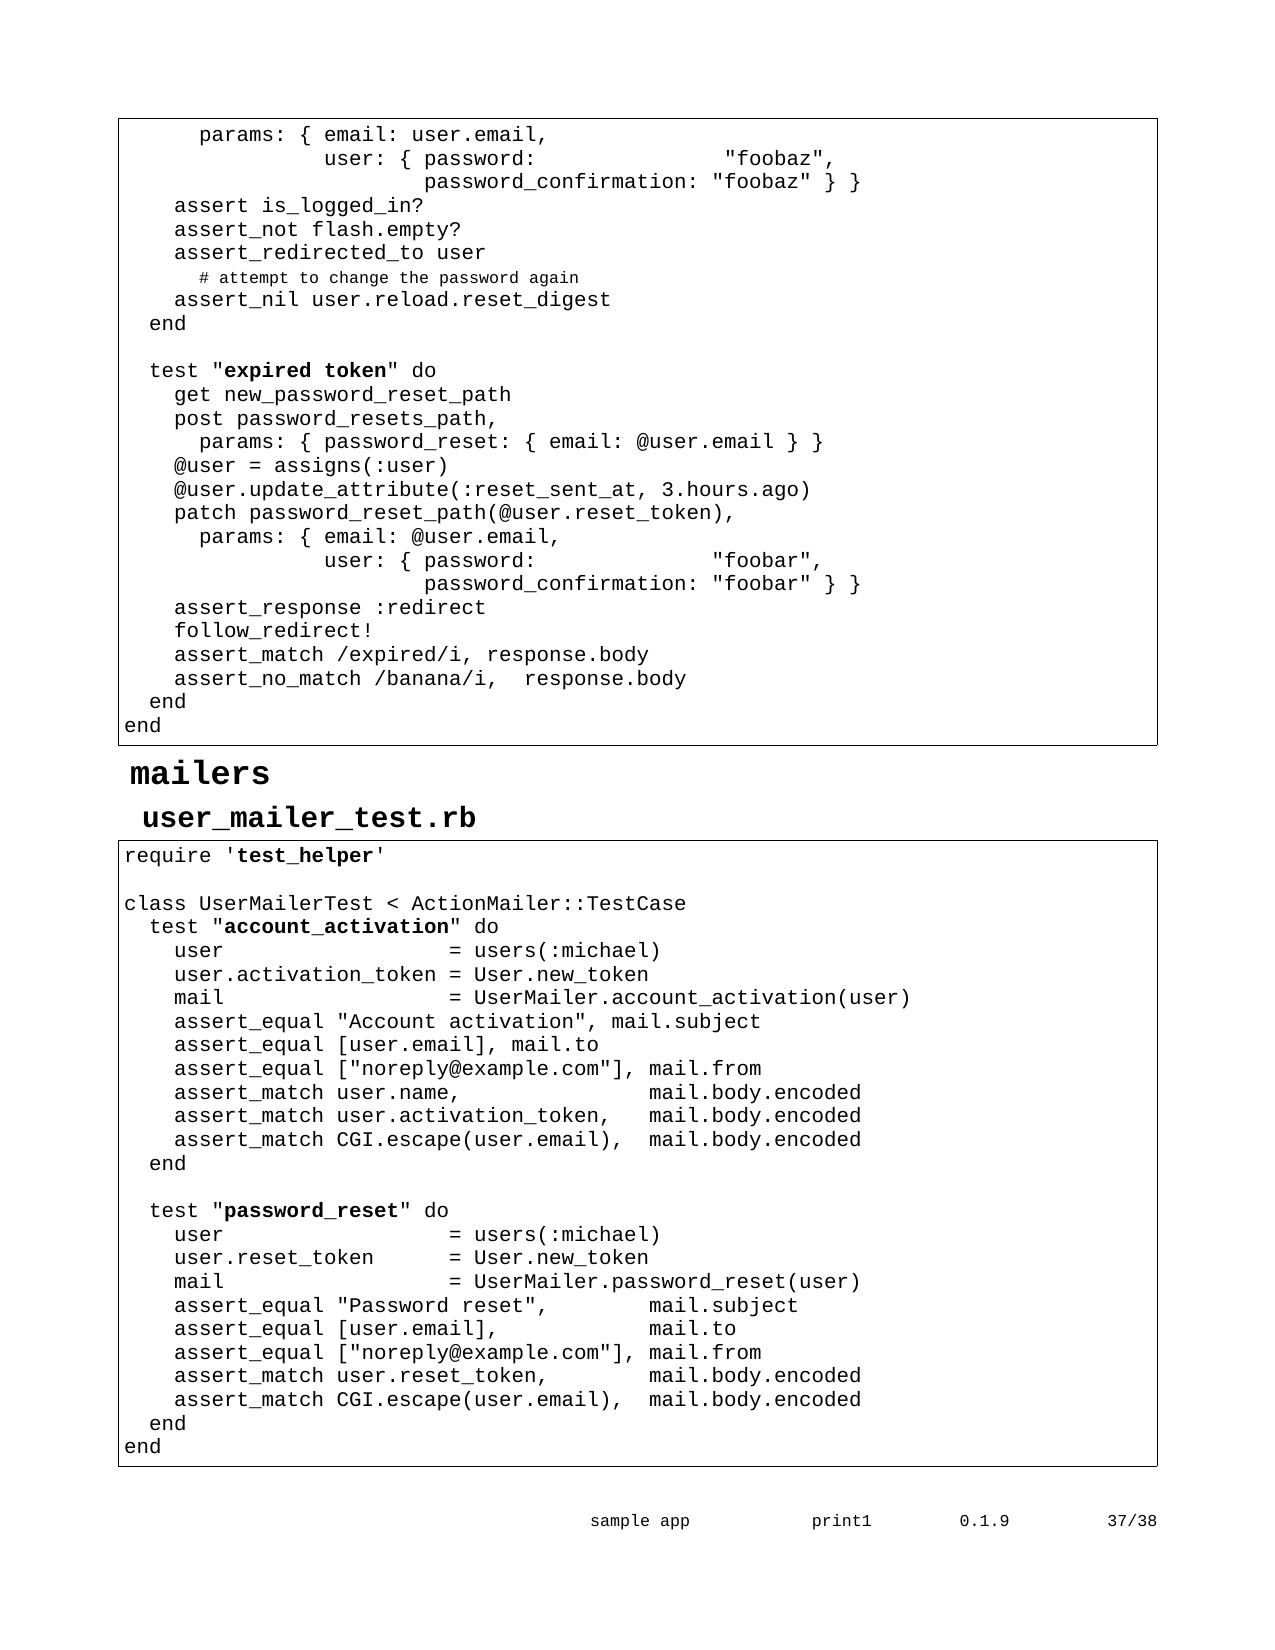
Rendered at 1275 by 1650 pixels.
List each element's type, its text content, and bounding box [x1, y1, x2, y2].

subtitle mailers [130, 756, 1157, 794]
subtitle user_mailer_test.rb [142, 803, 1157, 837]
table_header params: { email: user.email, user: { password: "foobaz", password_confirmation: "foobaz" } } assert is_logged_in? assert_not flash.empty? assert_redirected_to user # attempt to change the password again assert_nil user.reload.reset_digest end test "expired token" do get new_password_reset_path post password_resets_path, params: { password_reset: { email: @user.email } } @user = assigns(:user) @user.update_attribute(:reset_sent_at, 3.hours.ago) patch password_reset_path(@user.reset_token), params: { email: @user.email, user: { password: "foobar", password_confirmation: "foobar" } } assert_response :redirect follow_redirect! assert_match /expired/i, response.body assert_no_match /banana/i, response.body end end [119, 119, 1157, 744]
table_header require 'test_helper' class UserMailerTest < ActionMailer::TestCase test "account_activation" do user = users(:michael) user.activation_token = User.new_token mail = UserMailer.account_activation(user) assert_equal "Account activation", mail.subject assert_equal [user.email], mail.to assert_equal ["noreply@example.com"], mail.from assert_match user.name, mail.body.encoded assert_match user.activation_token, mail.body.encoded assert_match CGI.escape(user.email), mail.body.encoded end test "password_reset" do user = users(:michael) user.reset_token = User.new_token mail = UserMailer.password_reset(user) assert_equal "Password reset", mail.subject assert_equal [user.email], mail.to assert_equal ["noreply@example.com"], mail.from assert_match user.reset_token, mail.body.encoded assert_match CGI.escape(user.email), mail.body.encoded end end [119, 841, 1157, 1466]
